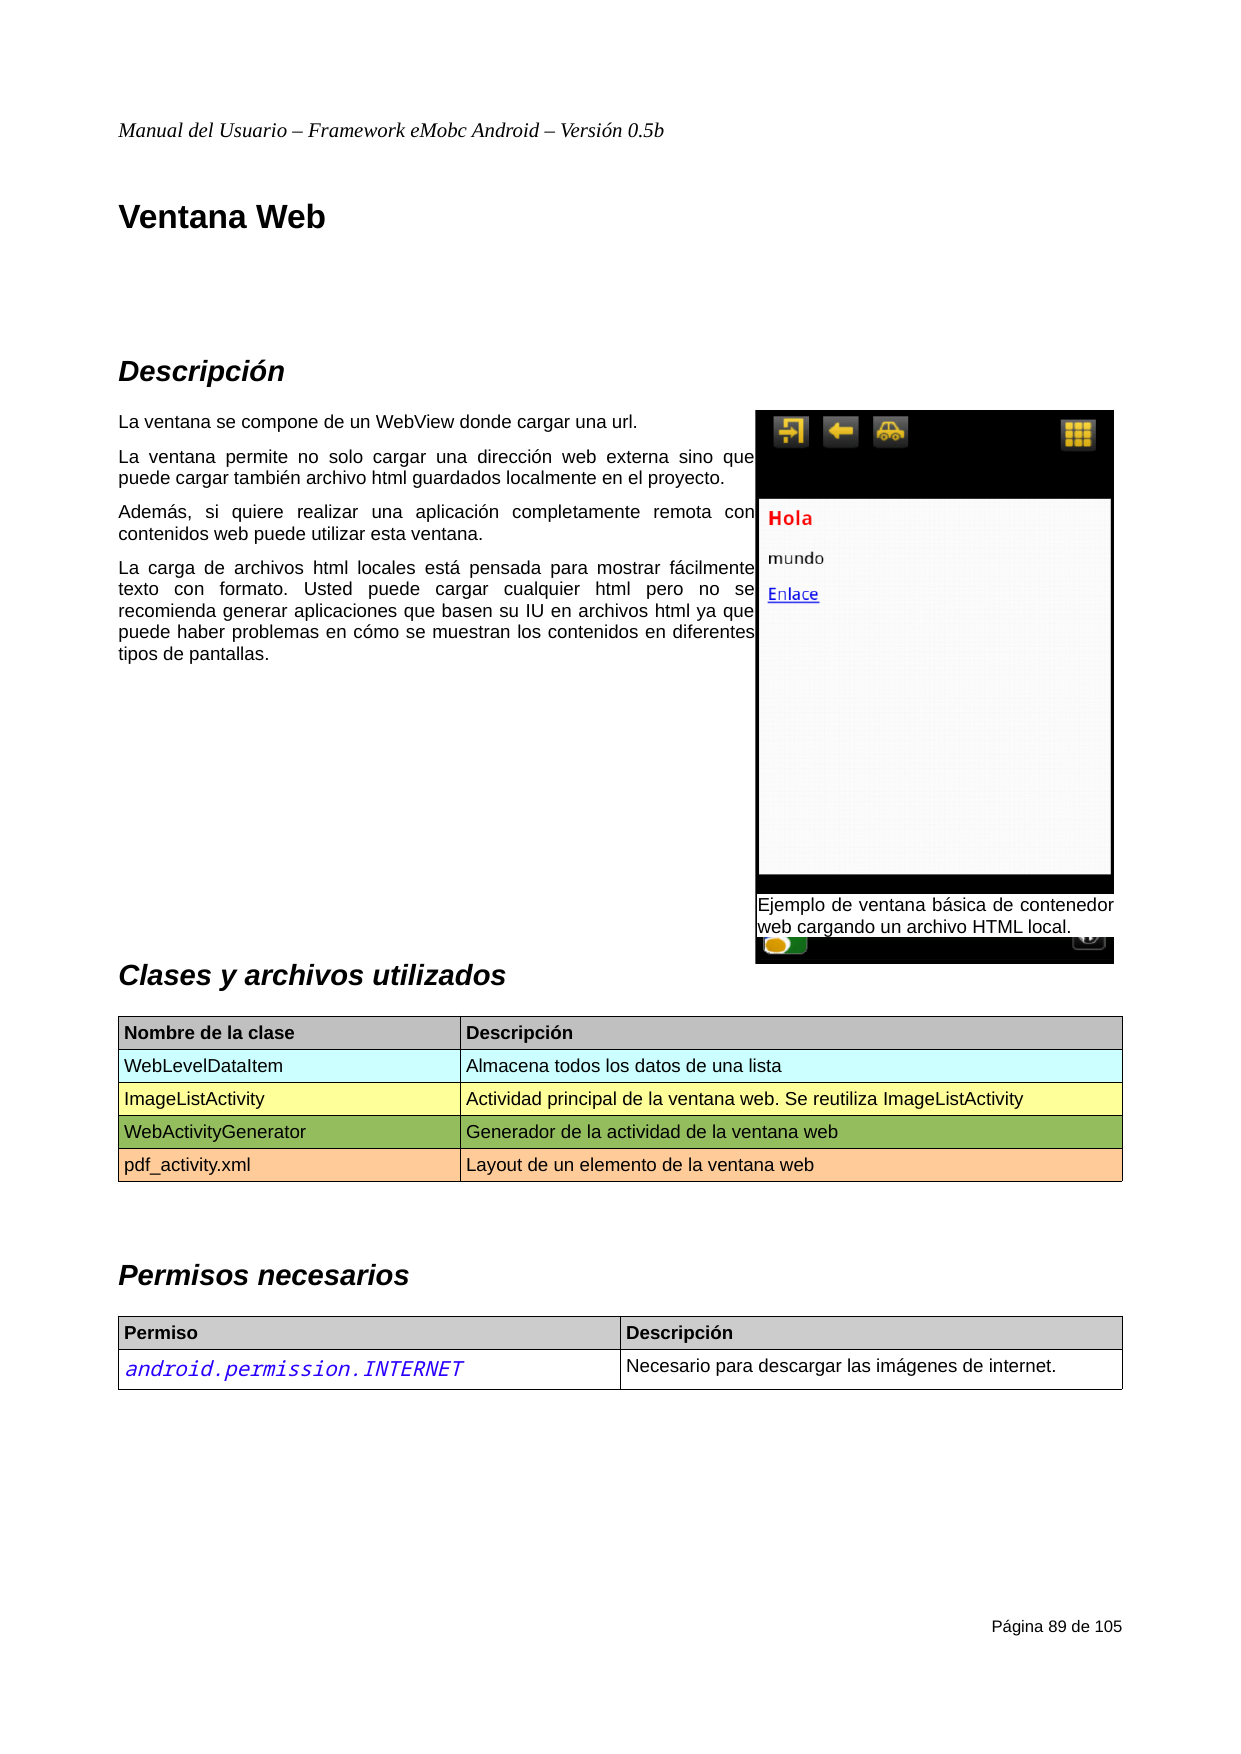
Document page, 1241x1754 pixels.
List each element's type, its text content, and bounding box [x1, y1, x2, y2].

table_cell WebActivityGenerator [119, 1116, 460, 1148]
table_header Descripción [621, 1317, 1122, 1349]
table_cell Almacena todos los datos de una lista [461, 1050, 1122, 1082]
subtitle Descripción [118, 354, 1122, 387]
table_cell WebLevelDataItem [119, 1050, 460, 1082]
subtitle Permisos necesarios [118, 1258, 1122, 1291]
text La ventana se compone de un WebView donde cargar una url. [118, 411, 755, 433]
text Ejemplo de ventana básica de contenedor web cargando un archivo HTML local. [757, 894, 1114, 937]
text Además, si quiere realizar una aplicación completamente remota con contenidos web puede utilizar esta ventana. [118, 501, 755, 544]
subtitle Ventana Web [118, 196, 1122, 235]
table_cell Necesario para descargar las imágenes de internet. [621, 1350, 1122, 1389]
text La carga de archivos html locales está pensada para mostrar fácilmente texto con formato. Usted puede cargar cualquier html pero no se recomienda generar aplicaciones que basen su IU en archivos html ya que puede haber problemas en cómo se muestran los contenidos en diferentes tipos de pantallas. [118, 557, 755, 664]
table_header Descripción [461, 1017, 1122, 1049]
table_cell Layout de un elemento de la ventana web [461, 1149, 1122, 1181]
table_cell ImageListActivity [119, 1083, 460, 1115]
text La ventana permite no solo cargar una dirección web externa sino que puede cargar también archivo html guardados localmente en el proyecto. [118, 445, 755, 488]
table_cell Generador de la actividad de la ventana web [461, 1116, 1122, 1148]
table_header Nombre de la clase [119, 1017, 460, 1049]
subtitle Clases y archivos utilizados [118, 958, 1122, 991]
table_header Permiso [119, 1317, 620, 1349]
table_cell pdf_activity.xml [119, 1149, 460, 1181]
picture [755, 410, 1114, 964]
table_cell Actividad principal de la ventana web. Se reutiliza ImageListActivity [461, 1083, 1122, 1115]
table_cell android.permission.INTERNET [119, 1350, 620, 1389]
